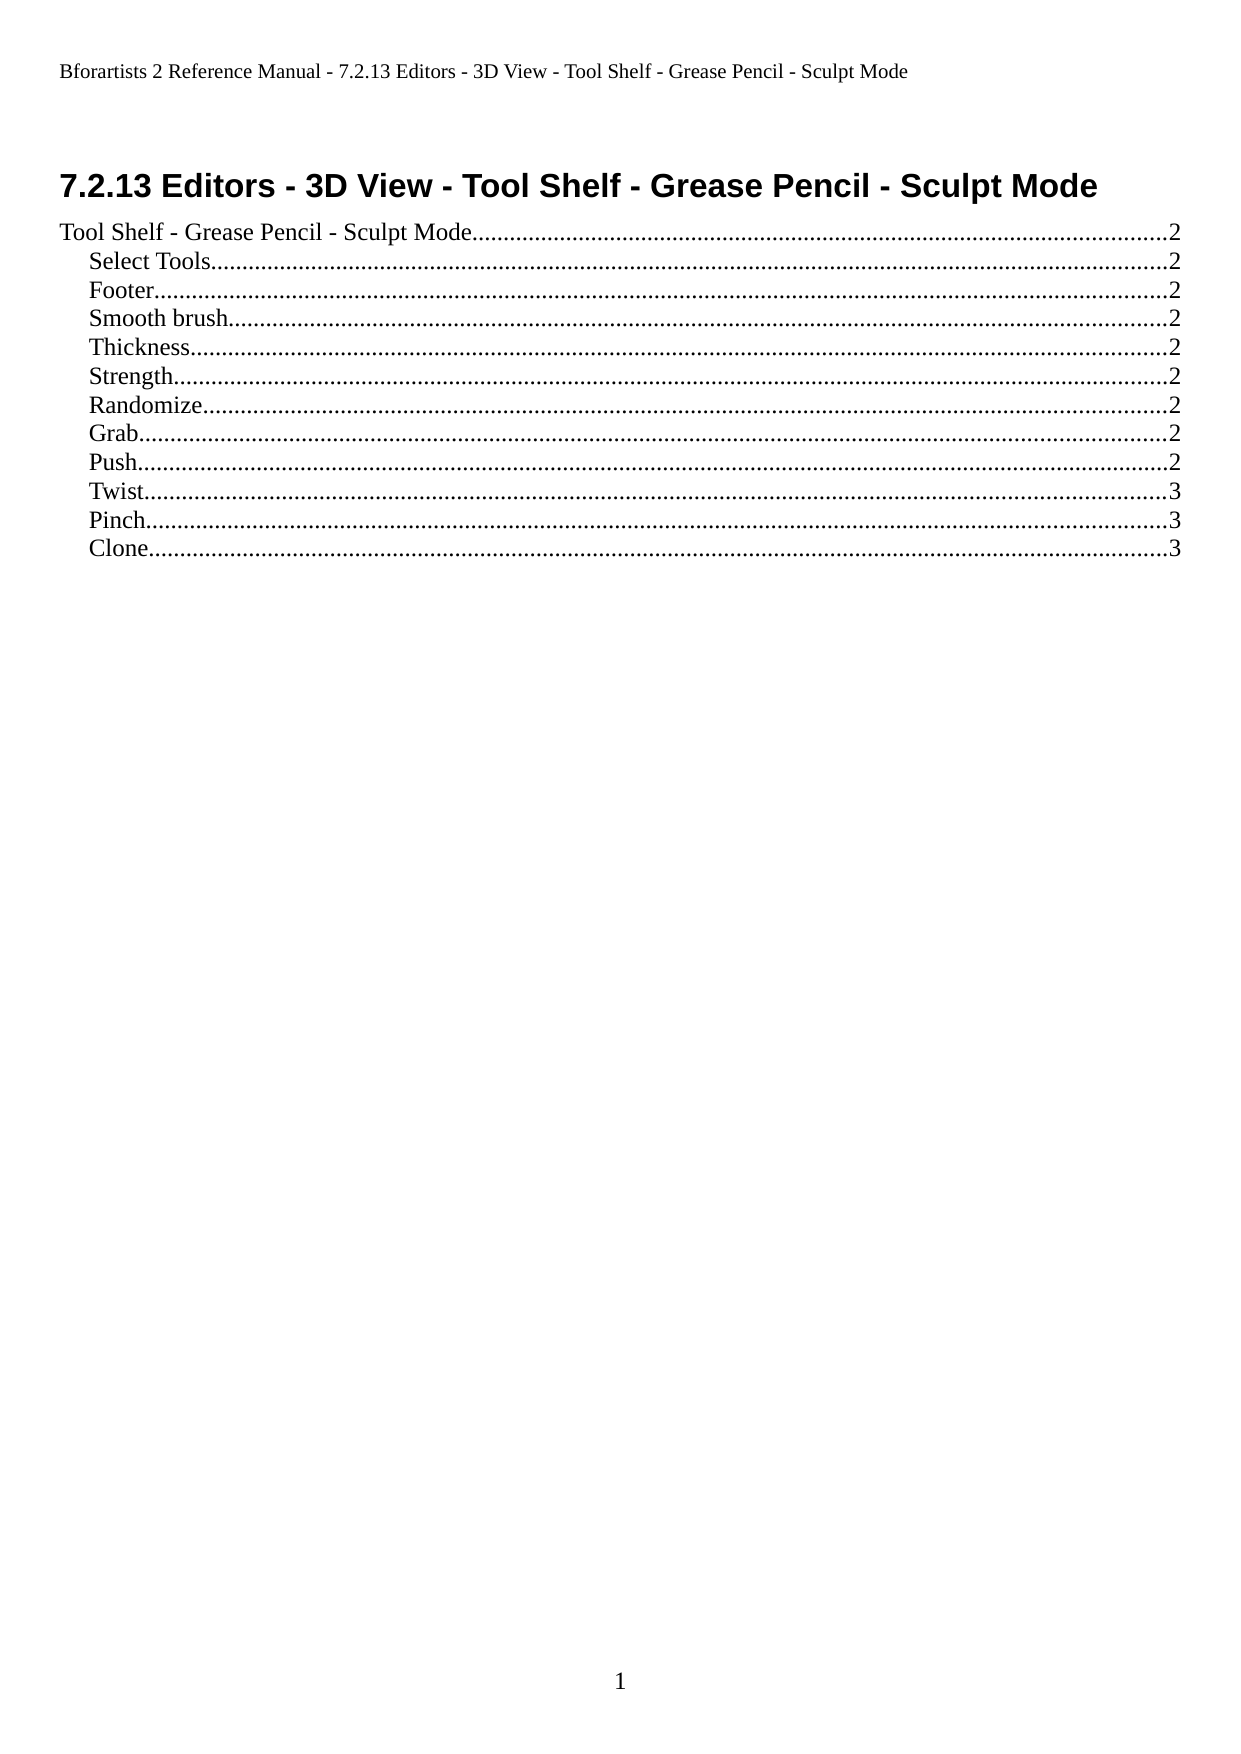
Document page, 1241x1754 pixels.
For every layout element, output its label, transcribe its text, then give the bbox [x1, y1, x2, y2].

text Thickness 2 [88, 332, 1181, 361]
text Footer 2 [88, 275, 1181, 303]
text Randomize 2 [88, 390, 1181, 418]
text Push 2 [88, 447, 1181, 476]
text Smooth brush 2 [88, 303, 1181, 332]
text Strength 2 [88, 361, 1181, 390]
text Clone 3 [88, 533, 1181, 562]
text Select Tools 2 [88, 246, 1181, 275]
text Twist 3 [88, 476, 1181, 505]
text Tool Shelf - Grease Pencil - Sculpt Mode 2 [59, 217, 1181, 246]
subtitle 7.2.13 Editors - 3D View - Tool Shelf - Grease Pencil - Sculpt Mode [59, 166, 1181, 205]
text Pinch 3 [88, 505, 1181, 533]
text Grab 2 [88, 418, 1181, 447]
